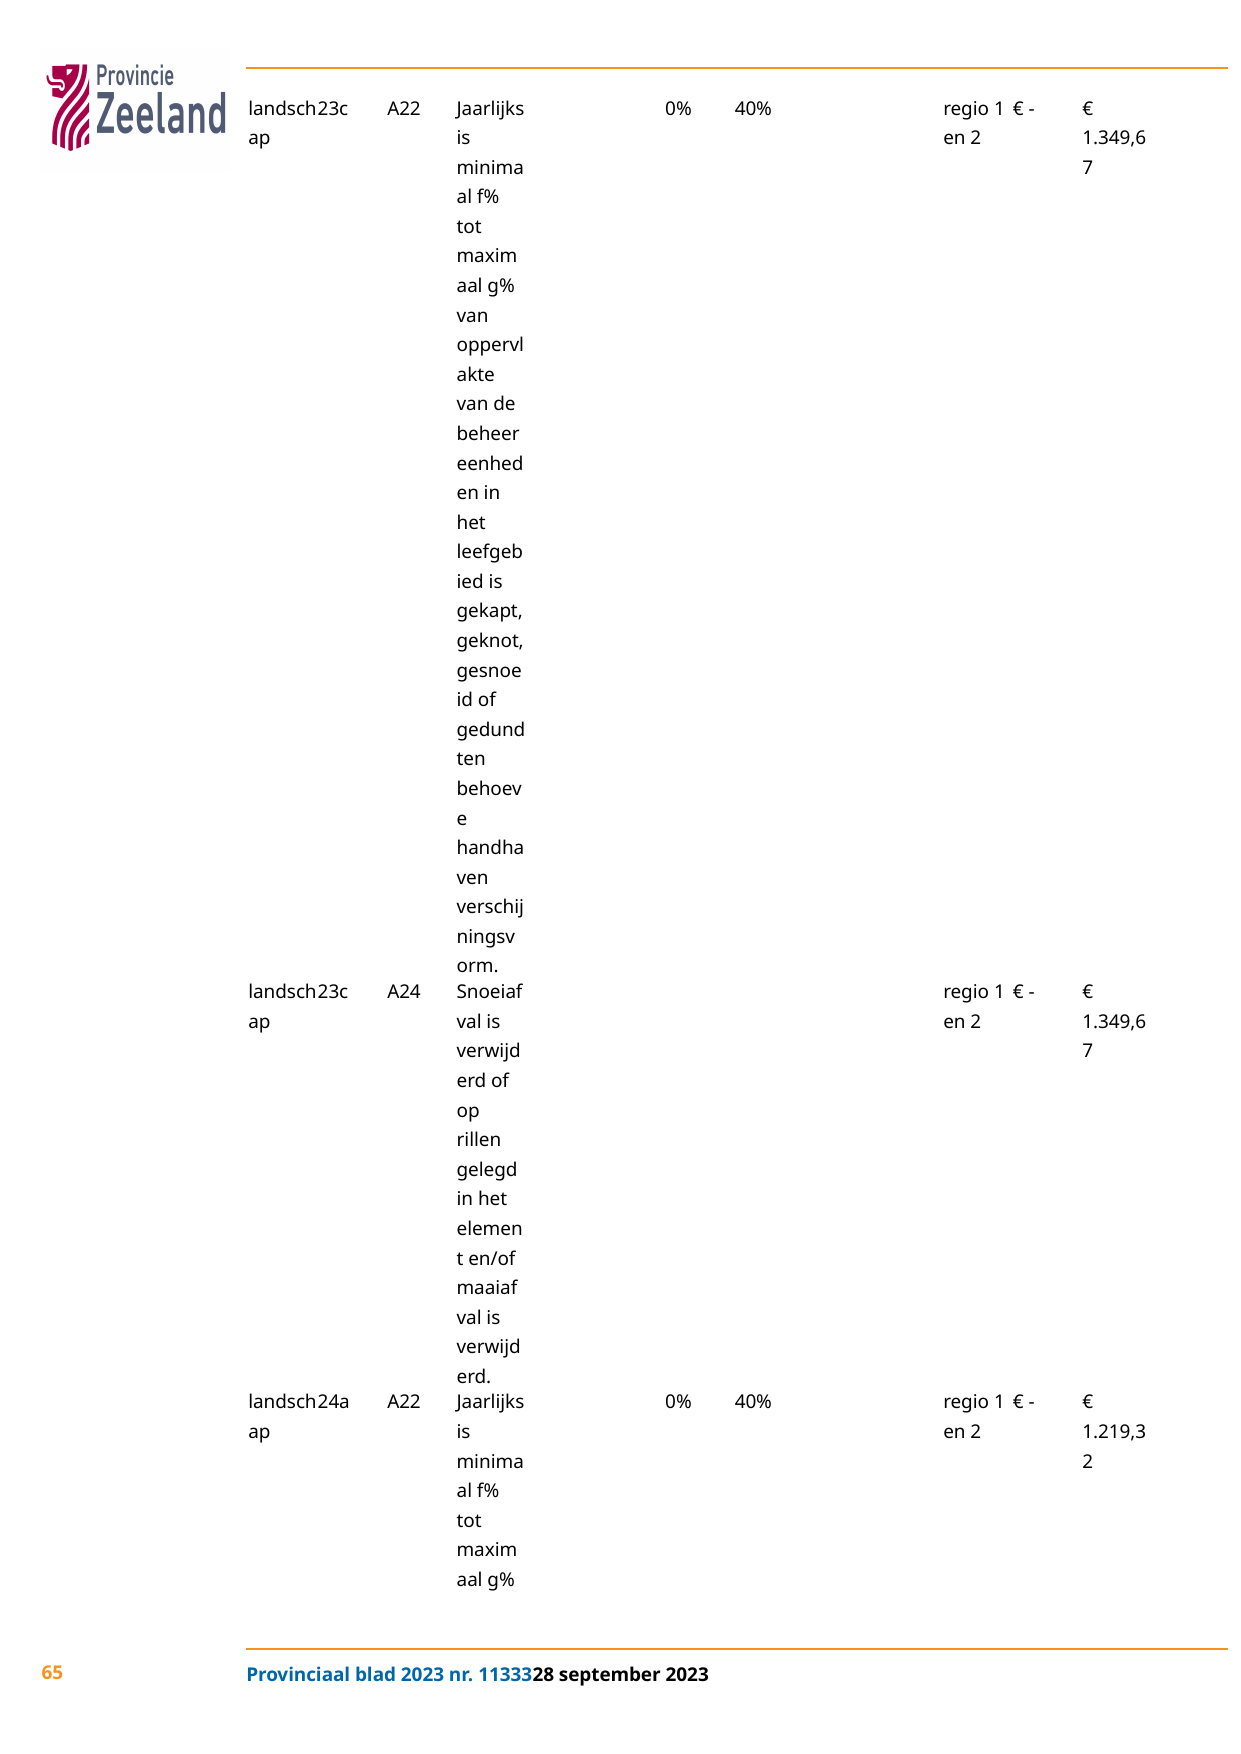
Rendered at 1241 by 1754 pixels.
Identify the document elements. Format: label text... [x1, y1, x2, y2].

table_cell 40% [735, 95, 804, 978]
table_cell Jaarlijks is minimaal f% tot maximaal g% [456, 1389, 526, 1592]
table_cell € 1.349,67 [1082, 979, 1152, 1389]
table_cell € - [1013, 979, 1082, 1389]
table_cell [526, 95, 596, 978]
table_cell A24 [387, 979, 456, 1389]
table_cell landschap [248, 95, 317, 978]
table_cell [596, 1389, 665, 1592]
table_cell landschap [248, 979, 317, 1389]
table_cell Jaarlijks is minimaal f% tot maximaal g% van oppervlakte van de beheereenheden in het leefgebied is gekapt, geknot, gesnoeid of gedund ten behoeve handhaven verschijningsvorm. [456, 95, 526, 978]
table_cell € - [1013, 1389, 1082, 1592]
table_cell [804, 95, 873, 978]
table_cell [526, 979, 596, 1389]
table_cell A22 [387, 1389, 456, 1592]
table_cell 0% [665, 1389, 734, 1592]
table_cell [804, 979, 873, 1389]
table_cell [665, 979, 734, 1389]
table_cell € 1.349,67 [1082, 95, 1152, 978]
table_cell [596, 95, 665, 978]
table_cell 23c [318, 95, 387, 978]
table_cell 40% [735, 1389, 804, 1592]
table_cell 24a [318, 1389, 387, 1592]
table_cell € 1.219,32 [1082, 1389, 1152, 1592]
table_cell [596, 979, 665, 1389]
table_cell € - [1013, 95, 1082, 978]
table_cell [526, 1389, 596, 1592]
table_cell regio 1 en 2 [943, 1389, 1013, 1592]
table_cell [874, 1389, 943, 1592]
table_cell [874, 979, 943, 1389]
table_cell 23c [318, 979, 387, 1389]
table_cell [735, 979, 804, 1389]
table_cell [804, 1389, 873, 1592]
table_cell regio 1 en 2 [943, 979, 1013, 1389]
table_cell A22 [387, 95, 456, 978]
table_cell [874, 95, 943, 978]
table_cell Snoeiafval is verwijderd of op rillen gelegd in het element en/of maaiafval is verwijderd. [456, 979, 526, 1389]
table_cell regio 1 en 2 [943, 95, 1013, 978]
table_cell landschap [248, 1389, 317, 1592]
table_cell 0% [665, 95, 734, 978]
picture [41, 47, 231, 172]
